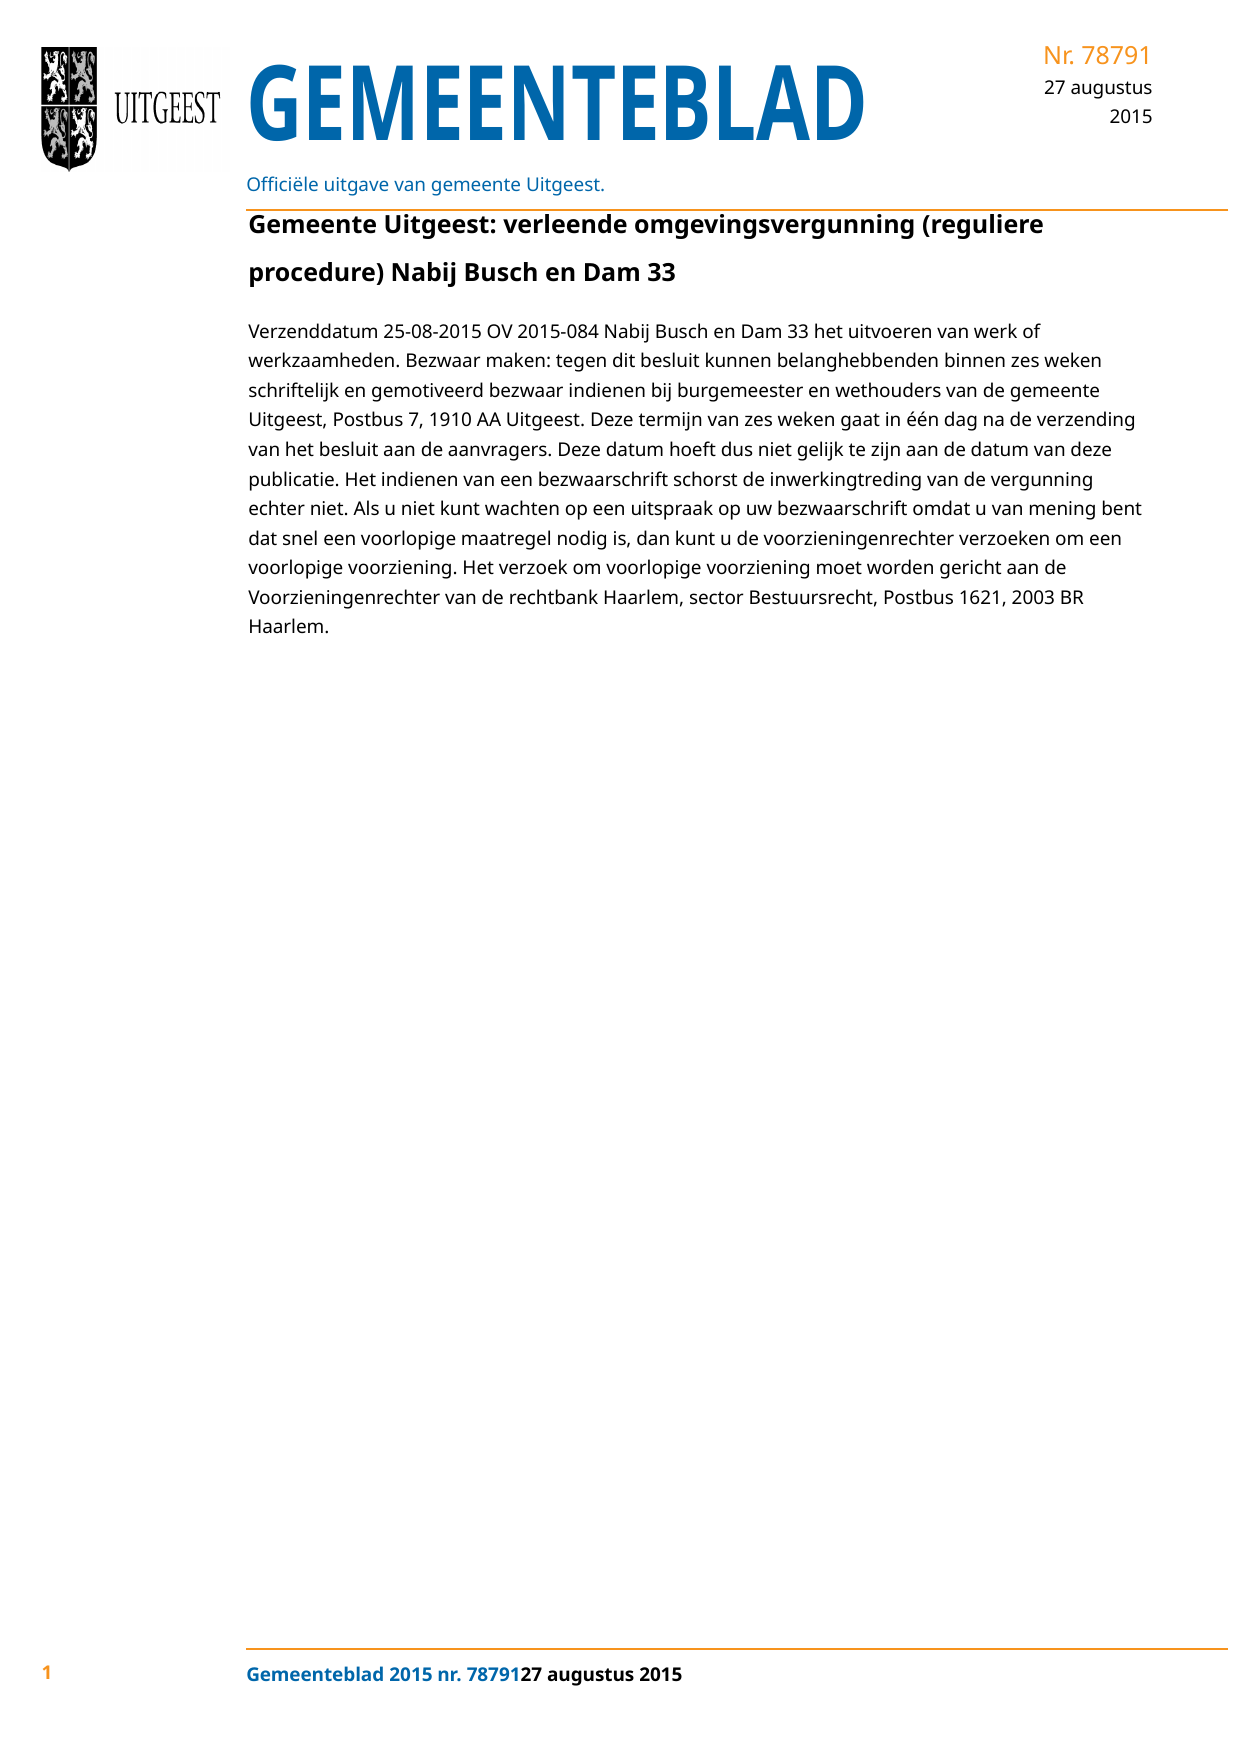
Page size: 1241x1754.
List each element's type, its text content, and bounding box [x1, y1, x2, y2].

text Gemeente Uitgeest: verleende omgevingsvergunning (reguliere procedure) Nabij Busch en Dam 33 [248, 211, 1152, 288]
picture [41, 47, 231, 172]
text Verzenddatum 25-08-2015 OV 2015-084 Nabij Busch en Dam 33 het uitvoeren van werk of werkzaamheden. Bezwaar maken: tegen dit besluit kunnen belanghebbenden binnen zes weken schriftelijk en gemotiveerd bezwaar indienen bij burgemeester en wethouders van de gemeente Uitgeest, Postbus 7, 1910 AA Uitgeest. Deze termijn van zes weken gaat in één dag na de verzending van het besluit aan de aanvragers. Deze datum hoeft dus niet gelijk te zijn aan de datum van deze publicatie. Het indienen van een bezwaarschrift schorst de inwerkingtreding van de vergunning echter niet. Als u niet kunt wachten op een uitspraak op uw bezwaarschrift omdat u van mening bent dat snel een voorlopige maatregel nodig is, dan kunt u de voorzieningenrechter verzoeken om een voorlopige voorziening. Het verzoek om voorlopige voorziening moet worden gericht aan de Voorzieningenrechter van de rechtbank Haarlem, sector Bestuursrecht, Postbus 1621, 2003 BR Haarlem. [248, 318, 1152, 639]
